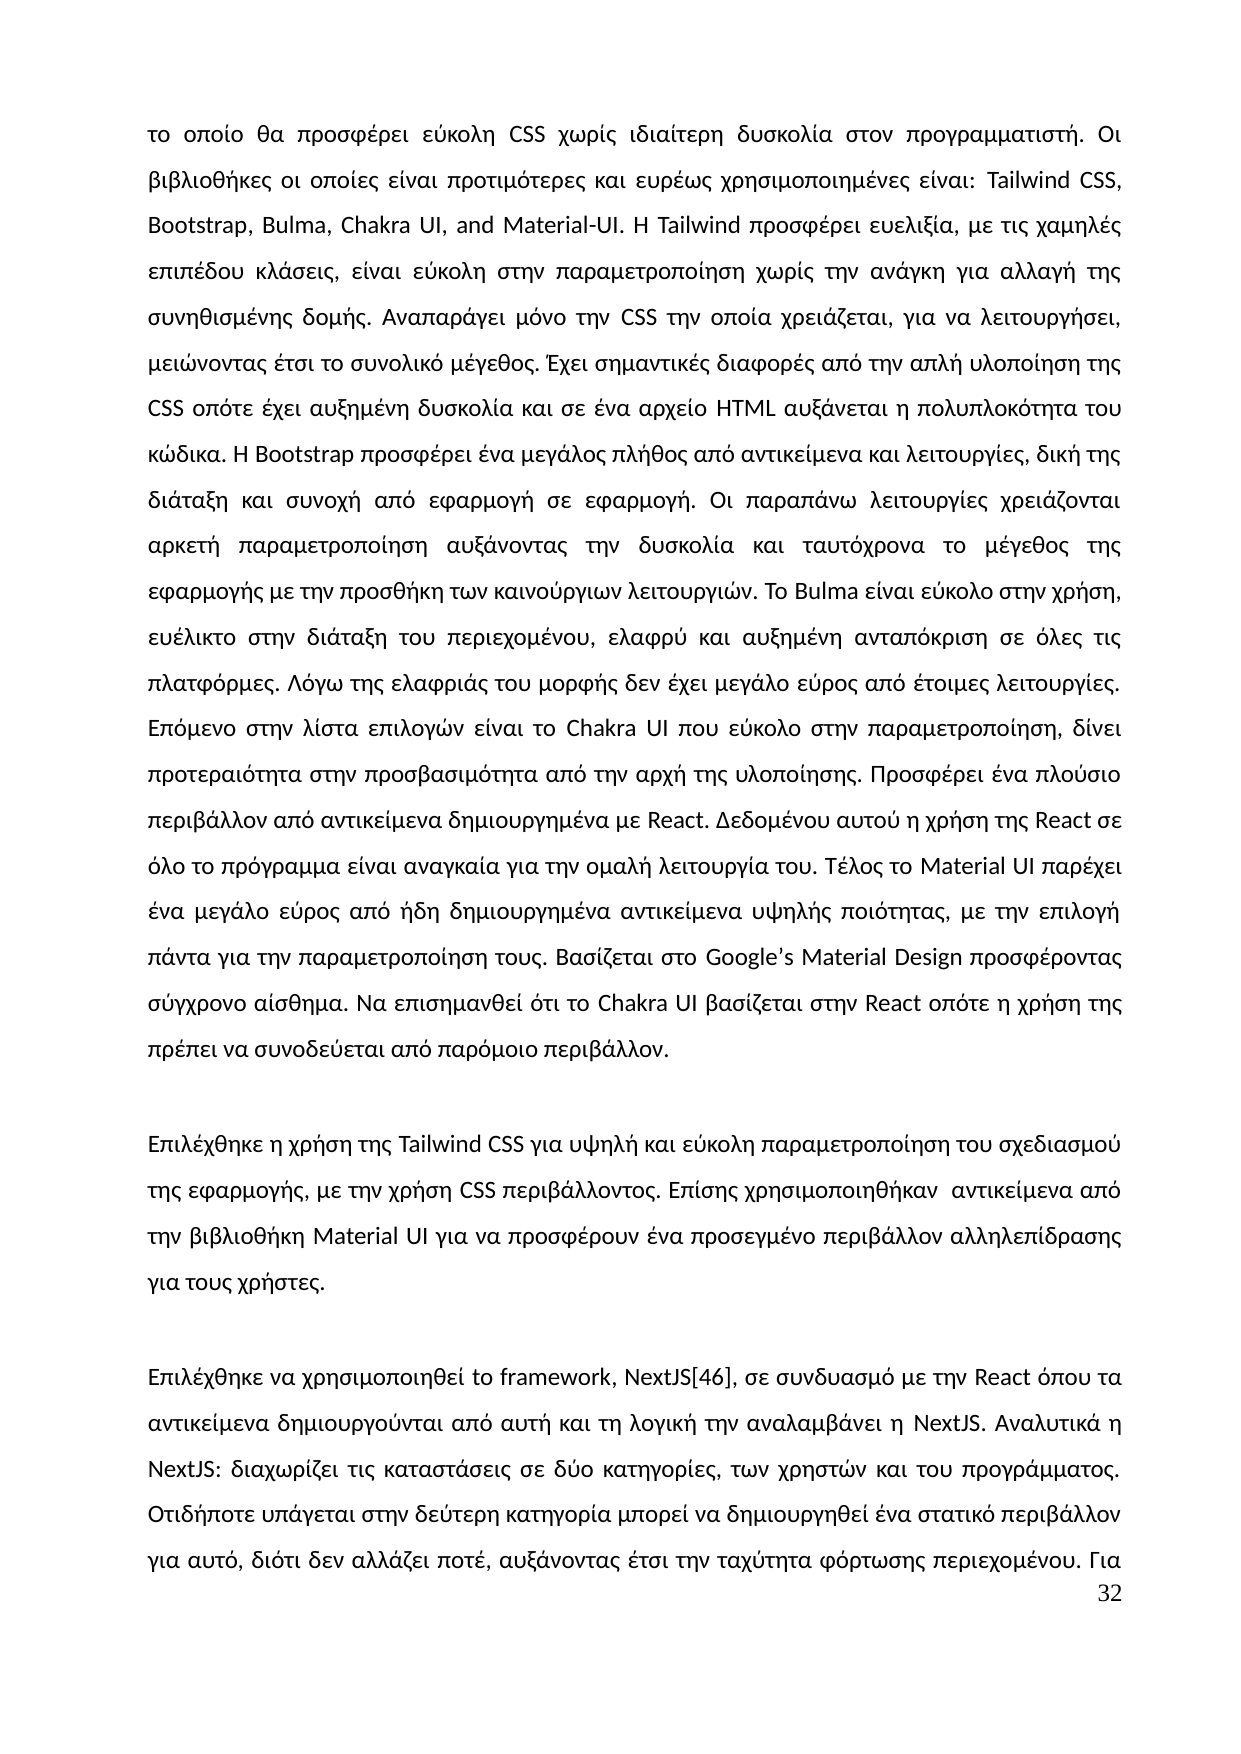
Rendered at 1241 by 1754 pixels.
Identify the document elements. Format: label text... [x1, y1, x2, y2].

text το οποίο θα προσφέρει εύκολη CSS χωρίς ιδιαίτερη δυσκολία στον προγραμματιστή. Οι βιβλιοθήκες οι οποίες είναι προτιμότερες και ευρέως χρησιμοποιημένες είναι: Tailwind CSS, Bootstrap, Bulma, Chakra UI, and Material-UI. Η Tailwind προσφέρει ευελιξία, με τις χαμηλές επιπέδου κλάσεις, είναι εύκολη στην παραμετροποίηση χωρίς την ανάγκη για αλλαγή της συνηθισμένης δομής. Αναπαράγει μόνο την CSS την οποία χρειάζεται, για να λειτουργήσει, μειώνοντας έτσι το συνολικό μέγεθος. Έχει σημαντικές διαφορές από την απλή υλοποίηση της CSS οπότε έχει αυξημένη δυσκολία και σε ένα αρχείο HTML αυξάνεται η πολυπλοκότητα του κώδικα. Η Bootstrap προσφέρει ένα μεγάλος πλήθος από αντικείμενα και λειτουργίες, δική της διάταξη και συνοχή από εφαρμογή σε εφαρμογή. Οι παραπάνω λειτουργίες χρειάζονται αρκετή παραμετροποίηση αυξάνοντας την δυσκολία και ταυτόχρονα το μέγεθος της εφαρμογής με την προσθήκη των καινούργιων λειτουργιών. Το Bulma είναι εύκολο στην χρήση, ευέλικτο στην διάταξη του περιεχομένου, ελαφρύ και αυξημένη ανταπόκριση σε όλες τις πλατφόρμες. Λόγω της ελαφριάς του μορφής δεν έχει μεγάλο εύρος από έτοιμες λειτουργίες. Επόμενο στην λίστα επιλογών είναι το Chakra UI που εύκολο στην παραμετροποίηση, δίνει προτεραιότητα στην προσβασιμότητα από την αρχή της υλοποίησης. Προσφέρει ένα πλούσιο περιβάλλον από αντικείμενα δημιουργημένα με React. Δεδομένου αυτού η χρήση της React σε όλο το πρόγραμμα είναι αναγκαία για την ομαλή λειτουργία του. Τέλος το Material UI παρέχει ένα μεγάλο εύρος από ήδη δημιουργημένα αντικείμενα υψηλής ποιότητας, με την επιλογή πάντα για την παραμετροποίηση τους. Βασίζεται στο Google’s Material Design προσφέροντας σύγχρονο αίσθημα. Να επισημανθεί ότι το Chakra UI βασίζεται στην React οπότε η χρήση της πρέπει να συνοδεύεται από παρόμοιο περιβάλλον. [148, 118, 1122, 1063]
text Επιλέχθηκε να χρησιμοποιηθεί to framework, NextJS[46], σε συνδυασμό με την React όπου τα αντικείμενα δημιουργούνται από αυτή και τη λογική την αναλαμβάνει η NextJS. Αναλυτικά η NextJS: διαχωρίζει τις καταστάσεις σε δύο κατηγορίες, των χρηστών και του προγράμματος. Οτιδήποτε υπάγεται στην δεύτερη κατηγορία μπορεί να δημιουργηθεί ένα στατικό περιβάλλον για αυτό, διότι δεν αλλάζει ποτέ, αυξάνοντας έτσι την ταχύτητα φόρτωσης περιεχομένου. Για [148, 1361, 1122, 1575]
text Επιλέχθηκε η χρήση της Tailwind CSS για υψηλή και εύκολη παραμετροποίηση του σχεδιασμού της εφαρμογής, με την χρήση CSS περιβάλλοντος. Επίσης χρησιμοποιηθήκαν αντικείμενα από την βιβλιοθήκη Material UI για να προσφέρουν ένα προσεγμένο περιβάλλον αλληλεπίδρασης για τους χρήστες. [148, 1128, 1122, 1296]
